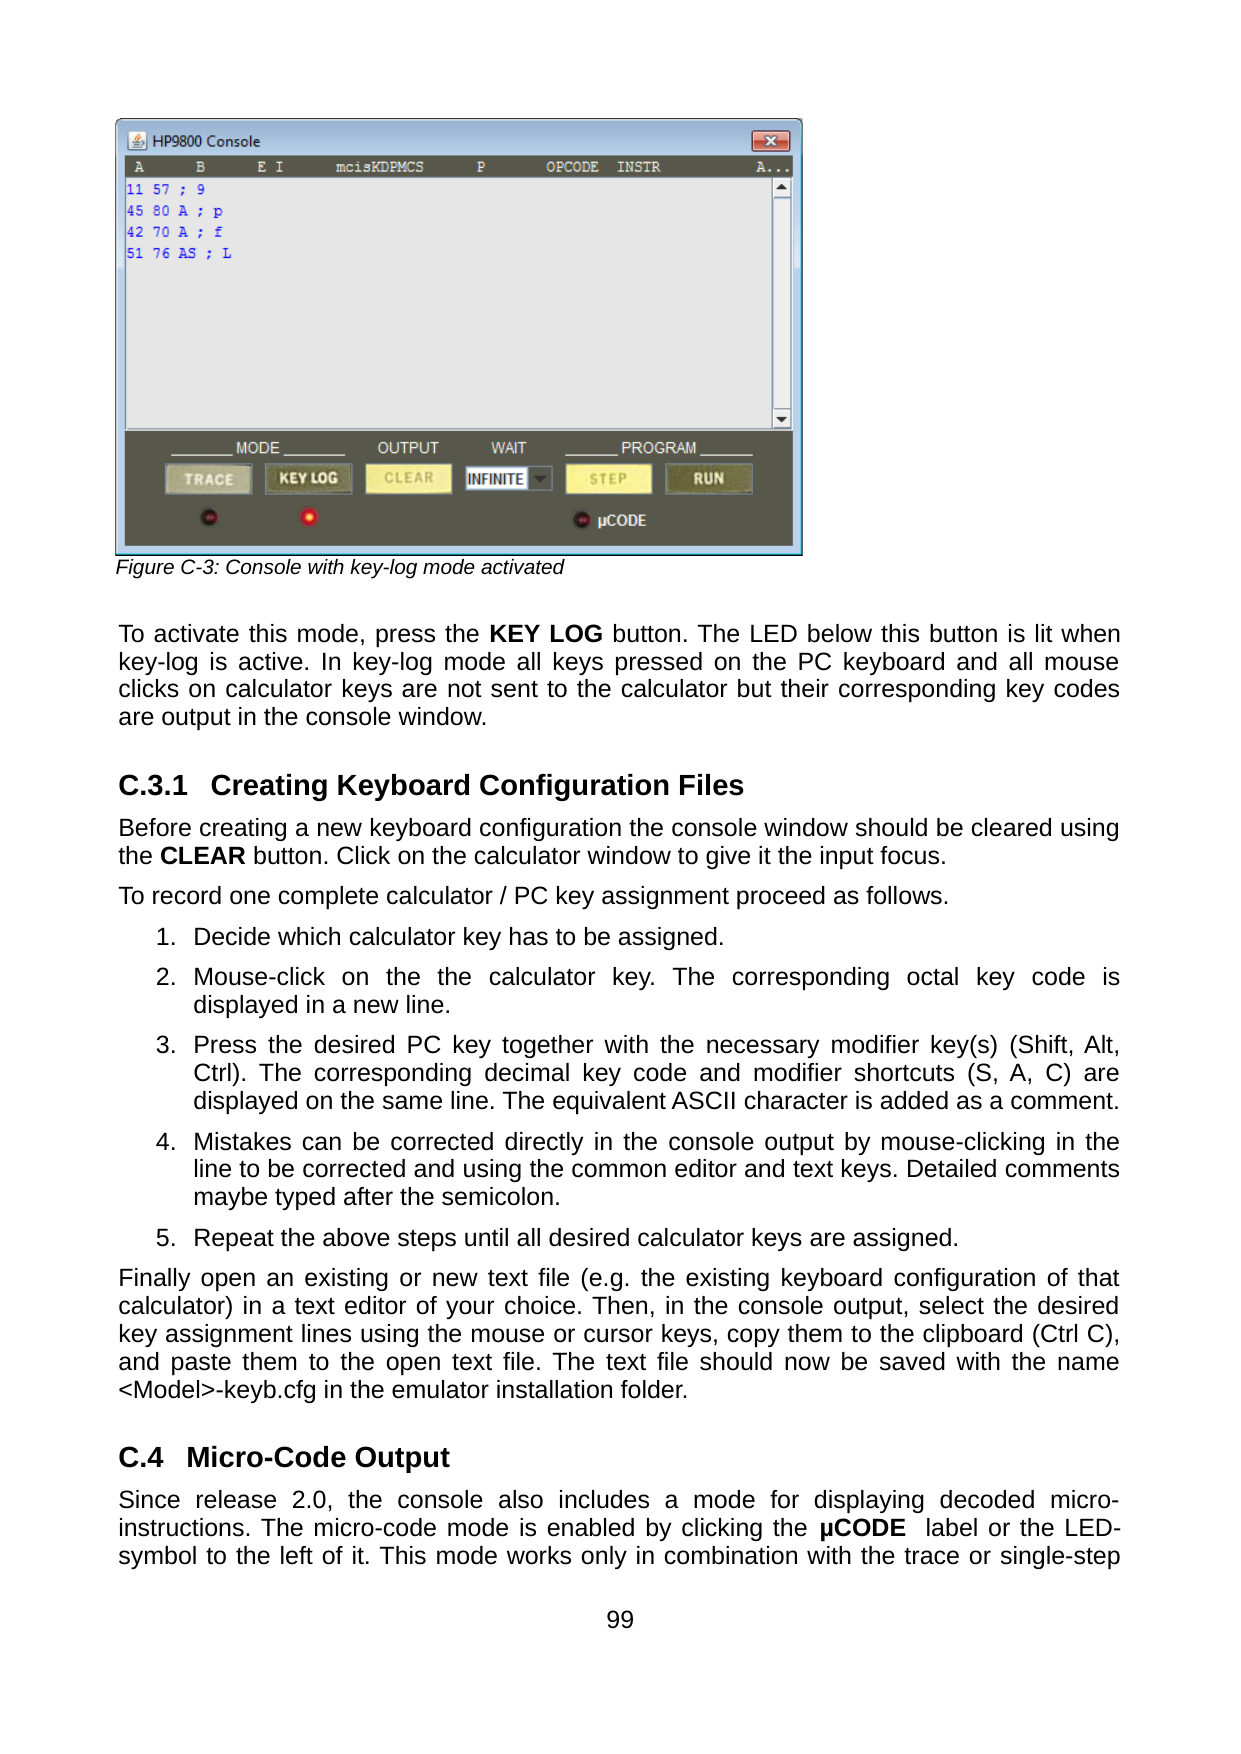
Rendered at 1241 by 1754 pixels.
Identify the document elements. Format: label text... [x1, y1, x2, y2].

text Since release 2.0, the console also includes a mode for displaying decoded micro-instructions. The micro-code mode is enabled by clicking the µCODE label or the LED-symbol to the left of it. This mode works only in combination with the trace or single-step [118, 1486, 1122, 1570]
text To record one complete calculator / PC key assignment proceed as follows. [118, 882, 1122, 910]
list Mistakes can be corrected directly in the console output by mouse-clicking in the line to be corrected and using the common editor and text keys. Detailed comments maybe typed after the semicolon. [156, 1127, 1122, 1211]
subtitle Creating Keyboard Configuration Files [118, 768, 1122, 801]
list Decide which calculator key has to be assigned. [156, 922, 1122, 950]
text Before creating a new keyboard configuration the console window should be cleared using the CLEAR button. Click on the calculator window to give it the input focus. [118, 814, 1122, 869]
list Press the desired PC key together with the necessary modifier key(s) (Shift, Alt, Ctrl). The corresponding decimal key code and modifier shortcuts (S, A, C) are displayed on the same line. The equivalent ASCII character is added as a comment. [156, 1031, 1122, 1115]
list Mouse-click on the the calculator key. The corresponding octal key code is displayed in a new line. [156, 963, 1122, 1019]
text Figure C-3: Console with key-log mode activated [115, 556, 803, 579]
text Finally open an existing or new text file (e.g. the existing keyboard configuration of that calculator) in a text editor of your choice. Then, in the console output, select the desired key assignment lines using the mouse or cursor keys, copy them to the clipboard (Ctrl C), and paste them to the open text file. The text file should now be saved with the name <Model>-keyb.cfg in the emulator installation folder. [118, 1264, 1122, 1404]
text To activate this mode, press the KEY LOG button. The LED below this button is lit when key-log is active. In key-log mode all keys pressed on the PC keyboard and all mouse clicks on calculator keys are not sent to the calculator but their corresponding key codes are output in the console window. [118, 619, 1122, 731]
subtitle Micro-Code Output [118, 1441, 1122, 1474]
picture [115, 118, 803, 556]
list Repeat the above steps until all desired calculator keys are assigned. [156, 1224, 1122, 1252]
